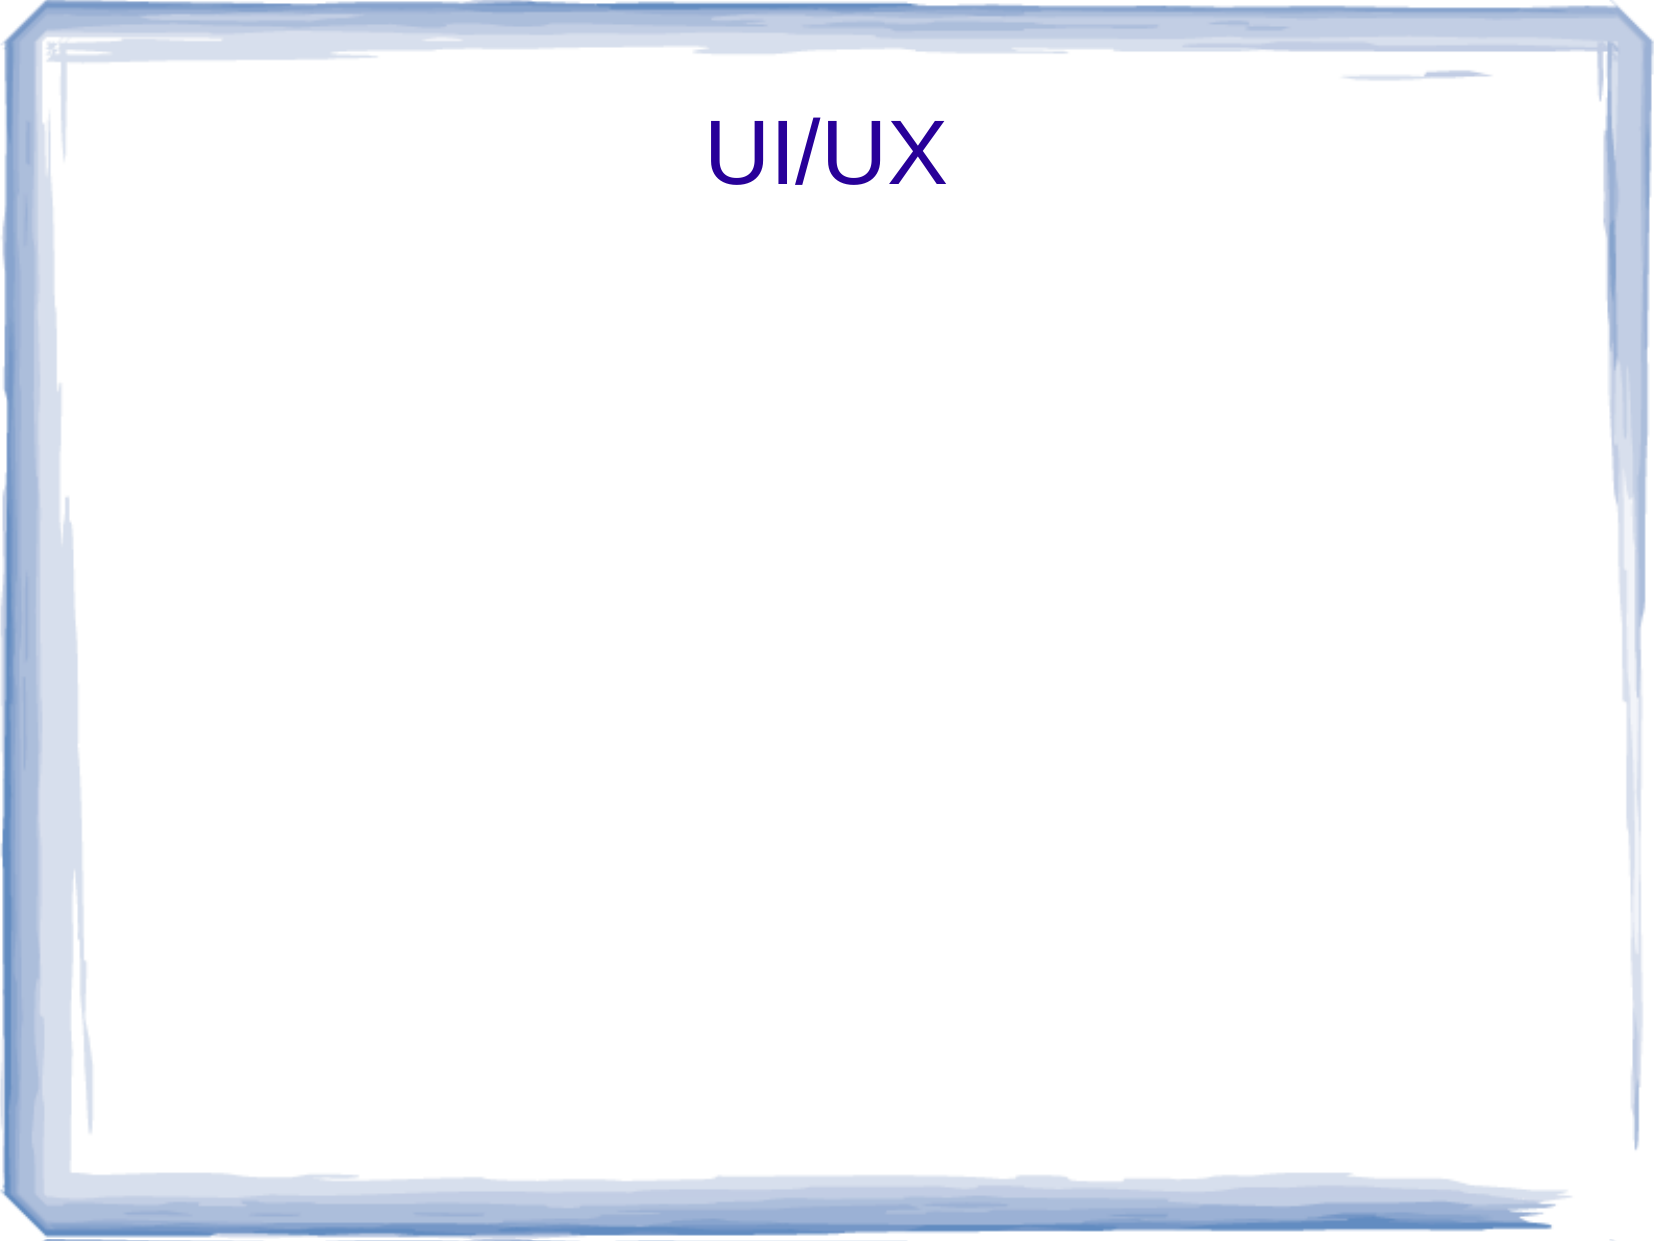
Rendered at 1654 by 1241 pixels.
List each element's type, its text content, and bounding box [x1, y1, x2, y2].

title UI/UX [82, 49, 1571, 257]
picture [0, 0, 1654, 1241]
